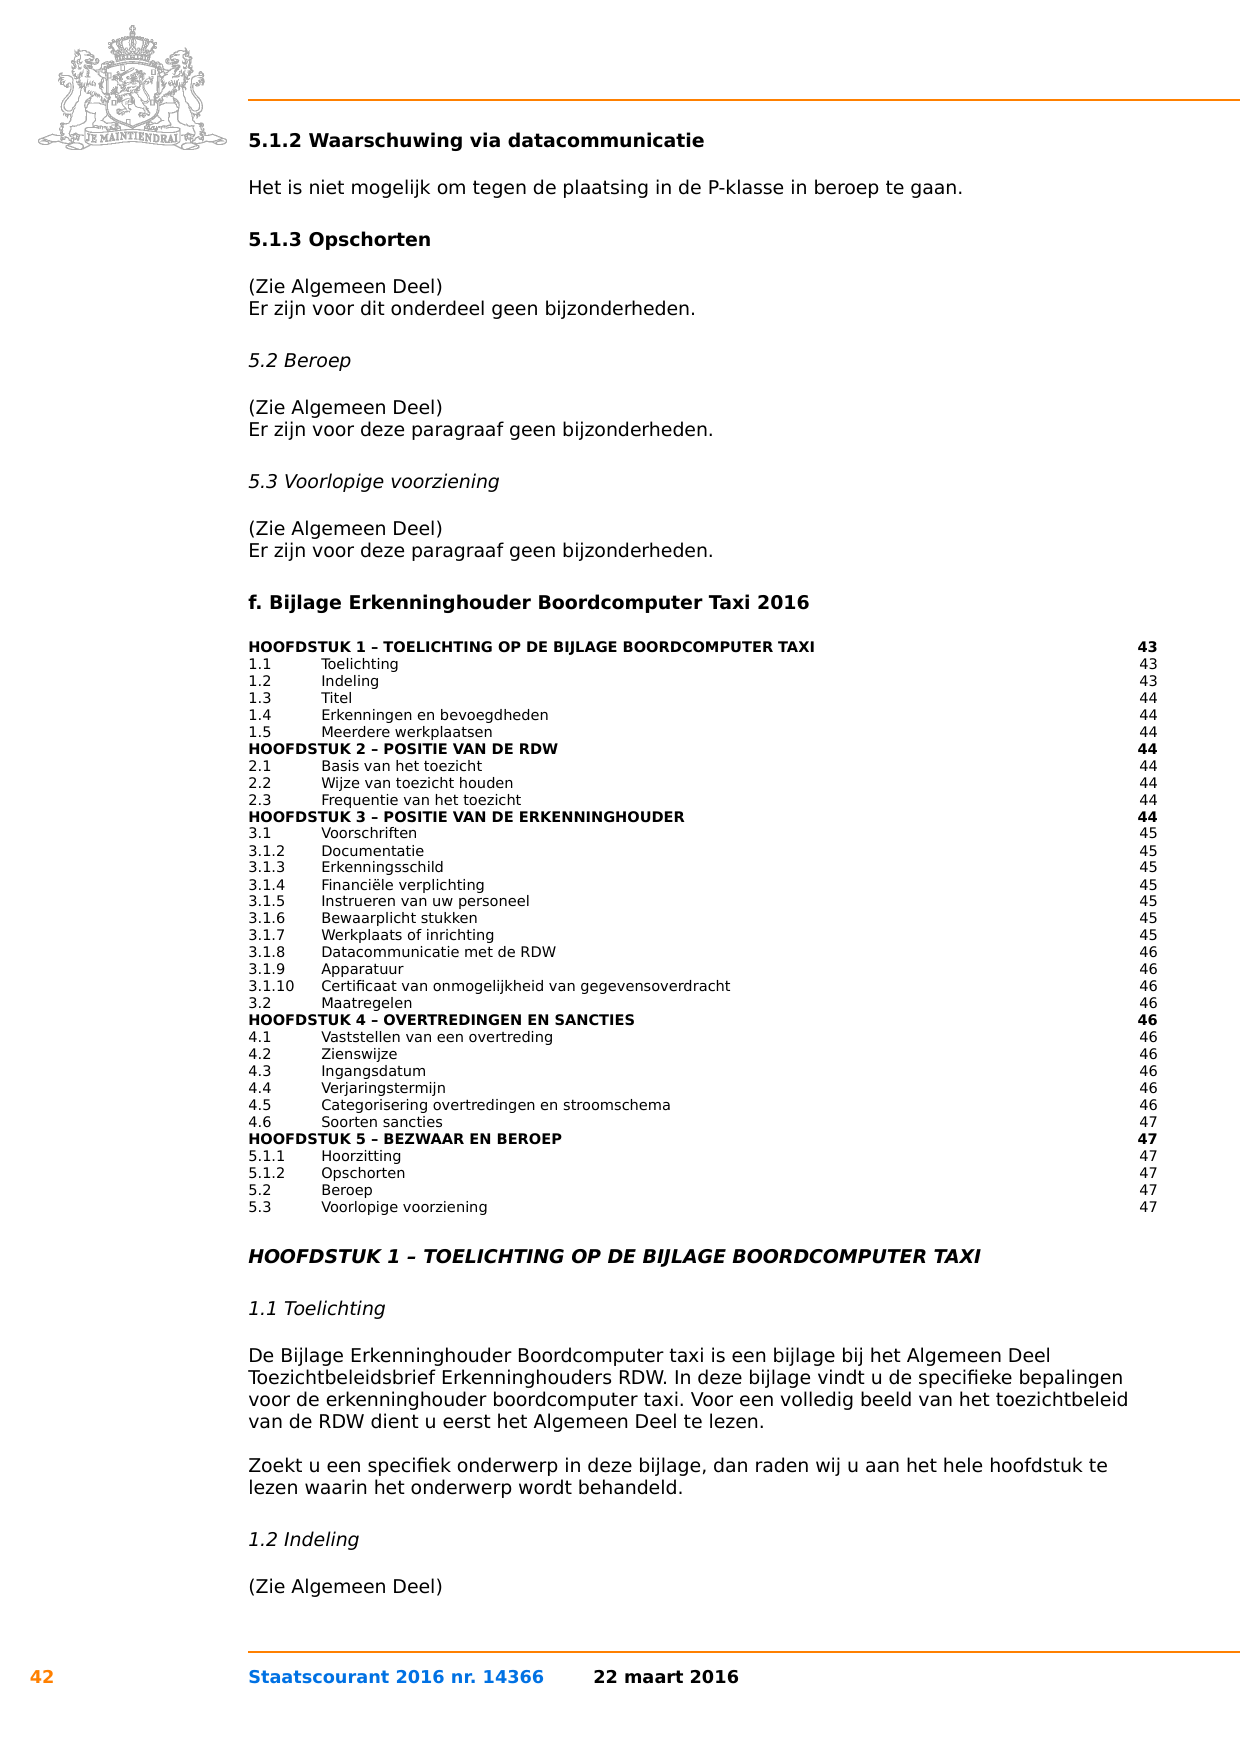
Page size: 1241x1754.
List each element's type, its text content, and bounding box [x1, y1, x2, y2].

subtitle 1.1 Toelichting [248, 1298, 1163, 1320]
text Het is niet mogelijk om tegen de plaatsing in de P-klasse in beroep te gaan. [248, 177, 1163, 199]
table_cell 44 [1093, 741, 1163, 757]
table_cell Apparatuur [315, 961, 1093, 978]
table_cell Bewaarplicht stukken [315, 910, 1093, 927]
table_cell 1.2 [248, 673, 315, 689]
table_cell 44 [1093, 809, 1163, 825]
table_cell HOOFDSTUK 5 – BEZWAAR EN BEROEP [248, 1131, 1093, 1148]
table_cell Categorisering overtredingen en stroomschema [315, 1097, 1093, 1114]
table_cell 46 [1093, 978, 1163, 995]
table_cell 47 [1093, 1131, 1163, 1148]
table_cell Basis van het toezicht [315, 758, 1093, 774]
table_cell 46 [1093, 944, 1163, 961]
table_cell 46 [1093, 1097, 1163, 1114]
table_cell 46 [1093, 995, 1163, 1012]
table_cell Wijze van toezicht houden [315, 775, 1093, 791]
table_cell 4.2 [248, 1046, 315, 1063]
subtitle f. Bijlage Erkenninghouder Boordcomputer Taxi 2016 [248, 592, 1163, 614]
table_cell Financiële verplichting [315, 876, 1093, 893]
table_cell 1.5 [248, 724, 315, 741]
table_cell Soorten sancties [315, 1114, 1093, 1131]
subtitle 5.2 Beroep [248, 350, 1163, 372]
table_cell 5.2 [248, 1182, 315, 1199]
subtitle 5.1.3 Opschorten [248, 229, 1163, 251]
text Er zijn voor deze paragraaf geen bijzonderheden. [248, 540, 1163, 562]
table_cell HOOFDSTUK 2 – POSITIE VAN DE RDW [248, 741, 1093, 757]
table_cell 3.1.7 [248, 927, 315, 944]
table_cell 1.3 [248, 690, 315, 707]
table_cell 3.1.10 [248, 978, 315, 995]
subtitle 5.3 Voorlopige voorziening [248, 471, 1163, 493]
table_cell 3.1.9 [248, 961, 315, 978]
table_cell 44 [1093, 758, 1163, 774]
table_cell 46 [1093, 1080, 1163, 1097]
table_cell 46 [1093, 961, 1163, 978]
picture [38, 25, 227, 150]
table_cell 3.1.6 [248, 910, 315, 927]
table_cell 47 [1093, 1199, 1163, 1216]
table_cell 3.1 [248, 825, 315, 842]
subtitle 5.1.2 Waarschuwing via datacommunicatie [248, 130, 1163, 152]
table_cell 44 [1093, 791, 1163, 808]
table_cell 46 [1093, 1046, 1163, 1063]
table_cell Indeling [315, 673, 1093, 689]
table_cell 47 [1093, 1182, 1163, 1199]
text (Zie Algemeen Deel) [248, 518, 1163, 540]
table_cell Verjaringstermijn [315, 1080, 1093, 1097]
table_cell Voorlopige voorziening [315, 1199, 1093, 1216]
table_cell Toelichting [315, 656, 1093, 673]
text De Bijlage Erkenninghouder Boordcomputer taxi is een bijlage bij het Algemeen Deel Toezichtbeleidsbrief Erkenninghouders RDW. In deze bijlage vindt u de specifieke bepalingen voor de erkenninghouder boordcomputer taxi. Voor een volledig beeld van het toezichtbeleid van de RDW dient u eerst het Algemeen Deel te lezen. [248, 1345, 1163, 1433]
subtitle HOOFDSTUK 1 – TOELICHTING OP DE BIJLAGE BOORDCOMPUTER TAXI [248, 1246, 1163, 1268]
table_cell 4.3 [248, 1063, 315, 1080]
table_cell 44 [1093, 690, 1163, 707]
table_cell 3.1.4 [248, 876, 315, 893]
table_cell Zienswijze [315, 1046, 1093, 1063]
table_cell 43 [1093, 656, 1163, 673]
table_cell HOOFDSTUK 3 – POSITIE VAN DE ERKENNINGHOUDER [248, 809, 1093, 825]
table_cell 46 [1093, 1063, 1163, 1080]
table_cell Erkenningsschild [315, 859, 1093, 876]
table_cell Werkplaats of inrichting [315, 927, 1093, 944]
table_cell Meerdere werkplaatsen [315, 724, 1093, 741]
table_cell 46 [1093, 1029, 1163, 1046]
text (Zie Algemeen Deel) [248, 397, 1163, 419]
table_cell Ingangsdatum [315, 1063, 1093, 1080]
table_cell 45 [1093, 927, 1163, 944]
table_cell 47 [1093, 1148, 1163, 1165]
table_cell 4.6 [248, 1114, 315, 1131]
table_cell 5.1.1 [248, 1148, 315, 1165]
subtitle 1.2 Indeling [248, 1529, 1163, 1551]
table_cell Opschorten [315, 1165, 1093, 1182]
table_cell Hoorzitting [315, 1148, 1093, 1165]
table_cell 2.1 [248, 758, 315, 774]
table_cell 47 [1093, 1165, 1163, 1182]
table_cell Datacommunicatie met de RDW [315, 944, 1093, 961]
table_cell 44 [1093, 724, 1163, 741]
table_header 43 [1093, 639, 1163, 656]
table_cell 3.1.8 [248, 944, 315, 961]
table_cell Maatregelen [315, 995, 1093, 1012]
table_cell 44 [1093, 775, 1163, 791]
table_cell HOOFDSTUK 4 – OVERTREDINGEN EN SANCTIES [248, 1012, 1093, 1029]
table_cell 4.5 [248, 1097, 315, 1114]
table_cell 3.2 [248, 995, 315, 1012]
table_cell 44 [1093, 707, 1163, 723]
text Er zijn voor deze paragraaf geen bijzonderheden. [248, 419, 1163, 441]
table_cell Erkenningen en bevoegdheden [315, 707, 1093, 723]
table_cell 1.1 [248, 656, 315, 673]
table_cell 3.1.5 [248, 893, 315, 910]
table_cell 1.4 [248, 707, 315, 723]
table_cell 45 [1093, 910, 1163, 927]
table_cell 2.3 [248, 791, 315, 808]
text (Zie Algemeen Deel) [248, 276, 1163, 298]
table_cell Vaststellen van een overtreding [315, 1029, 1093, 1046]
table_cell 45 [1093, 893, 1163, 910]
text Zoekt u een specifiek onderwerp in deze bijlage, dan raden wij u aan het hele hoofdstuk te lezen waarin het onderwerp wordt behandeld. [248, 1455, 1163, 1499]
text (Zie Algemeen Deel) [248, 1576, 1163, 1598]
table_cell Frequentie van het toezicht [315, 791, 1093, 808]
table_header HOOFDSTUK 1 – TOELICHTING OP DE BIJLAGE BOORDCOMPUTER TAXI [248, 639, 1093, 656]
table_cell 5.1.2 [248, 1165, 315, 1182]
table_cell Instrueren van uw personeel [315, 893, 1093, 910]
table_cell 45 [1093, 859, 1163, 876]
table_cell 4.4 [248, 1080, 315, 1097]
table_cell 3.1.3 [248, 859, 315, 876]
table_cell 45 [1093, 825, 1163, 842]
table_cell Documentatie [315, 843, 1093, 859]
table_cell 4.1 [248, 1029, 315, 1046]
table_cell 46 [1093, 1012, 1163, 1029]
table_cell 43 [1093, 673, 1163, 689]
table_cell 47 [1093, 1114, 1163, 1131]
table_cell 45 [1093, 876, 1163, 893]
text Er zijn voor dit onderdeel geen bijzonderheden. [248, 298, 1163, 320]
table_cell Voorschriften [315, 825, 1093, 842]
table_cell 5.3 [248, 1199, 315, 1216]
table_cell 45 [1093, 843, 1163, 859]
table_cell 3.1.2 [248, 843, 315, 859]
table_cell Beroep [315, 1182, 1093, 1199]
table_cell Certificaat van onmogelijkheid van gegevensoverdracht [315, 978, 1093, 995]
table_cell 2.2 [248, 775, 315, 791]
table_cell Titel [315, 690, 1093, 707]
